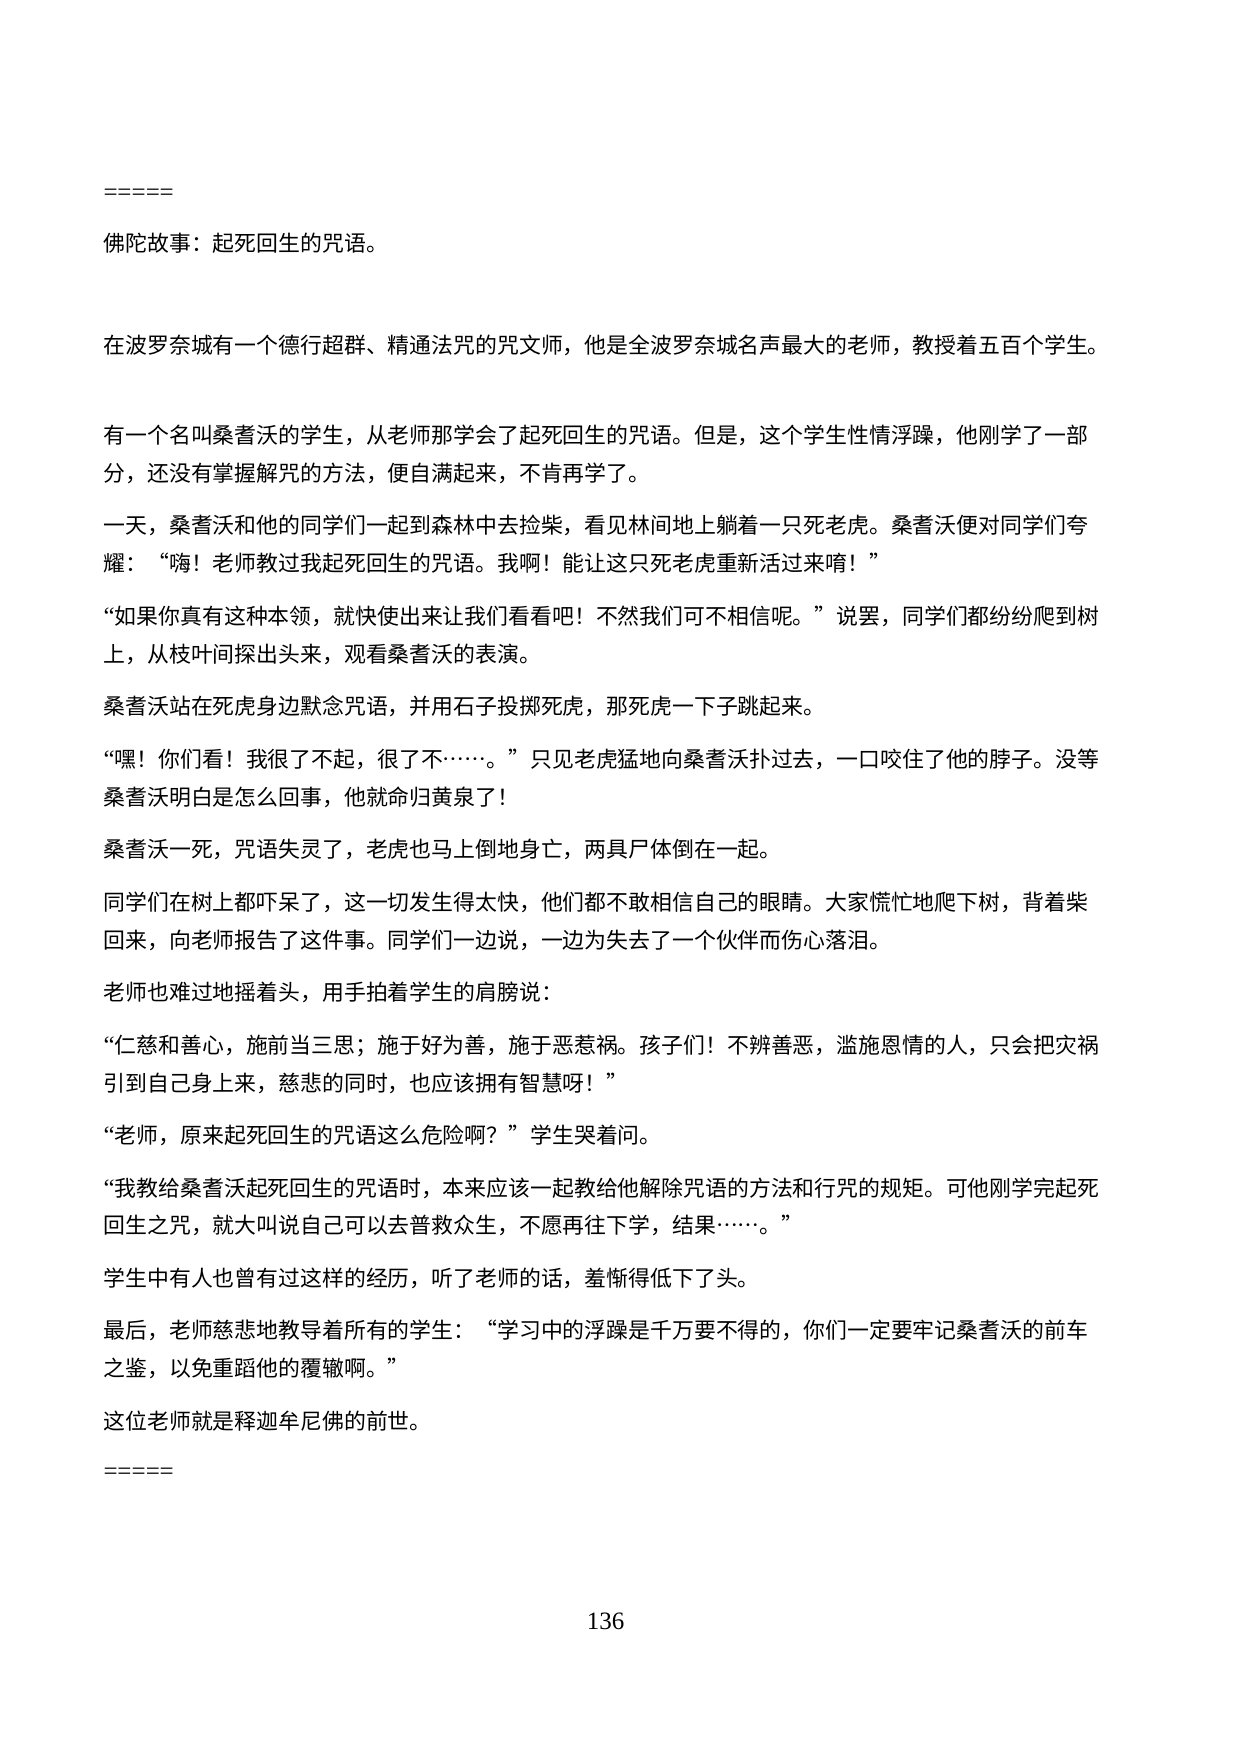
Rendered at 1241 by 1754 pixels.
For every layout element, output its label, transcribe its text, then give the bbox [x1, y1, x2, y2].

text 在波罗奈城有一个德行超群、精通法咒的咒文师，他是全波罗奈城名声最大的老师，教授着五百个学生。 [103, 328, 1107, 397]
text 同学们在树上都吓呆了，这一切发生得太快，他们都不敢相信自己的眼睛。大家慌忙地爬下树，背着柴回来，向老师报告了这件事。同学们一边说，一边为失去了一个伙伴而伤心落泪。 [103, 885, 1107, 954]
text 学生中有人也曾有过这样的经历，听了老师的话，羞惭得低下了头。 [103, 1261, 1107, 1293]
text “老师，原来起死回生的咒语这么危险啊？”学生哭着问。 [103, 1118, 1107, 1150]
text “如果你真有这种本领，就快使出来让我们看看吧！不然我们可不相信呢。”说罢，同学们都纷纷爬到树上，从枝叶间探出头来，观看桑耆沃的表演。 [103, 599, 1107, 668]
text ===== [103, 177, 1107, 206]
text 一天，桑耆沃和他的同学们一起到森林中去捡柴，看见林间地上躺着一只死老虎。桑耆沃便对同学们夸耀：“嗨！老师教过我起死回生的咒语。我啊！能让这只死老虎重新活过来唷！” [103, 508, 1107, 578]
text 佛陀故事：起死回生的咒语。 [103, 226, 1107, 258]
text 最后，老师慈悲地教导着所有的学生：“学习中的浮躁是千万要不得的，你们一定要牢记桑耆沃的前车之鉴，以免重蹈他的覆辙啊。” [103, 1313, 1107, 1383]
text 这位老师就是释迦牟尼佛的前世。 [103, 1404, 1107, 1436]
text 桑耆沃一死，咒语失灵了，老虎也马上倒地身亡，两具尸体倒在一起。 [103, 832, 1107, 864]
text “嘿！你们看！我很了不起，很了不……。”只见老虎猛地向桑耆沃扑过去，一口咬住了他的脖子。没等桑耆沃明白是怎么回事，他就命归黄泉了！ [103, 742, 1107, 811]
text “仁慈和善心，施前当三思；施于好为善，施于恶惹祸。孩子们！不辨善恶，滥施恩情的人，只会把灾祸引到自己身上来，慈悲的同时，也应该拥有智慧呀！” [103, 1028, 1107, 1097]
text 桑耆沃站在死虎身边默念咒语，并用石子投掷死虎，那死虎一下子跳起来。 [103, 689, 1107, 721]
text 有一个名叫桑耆沃的学生，从老师那学会了起死回生的咒语。但是，这个学生性情浮躁，他刚学了一部分，还没有掌握解咒的方法，便自满起来，不肯再学了。 [103, 418, 1107, 488]
text ===== [103, 1456, 1107, 1485]
text “我教给桑耆沃起死回生的咒语时，本来应该一起教给他解除咒语的方法和行咒的规矩。可他刚学完起死回生之咒，就大叫说自己可以去普救众生，不愿再往下学，结果……。” [103, 1171, 1107, 1240]
text 老师也难过地摇着头，用手拍着学生的肩膀说： [103, 975, 1107, 1007]
